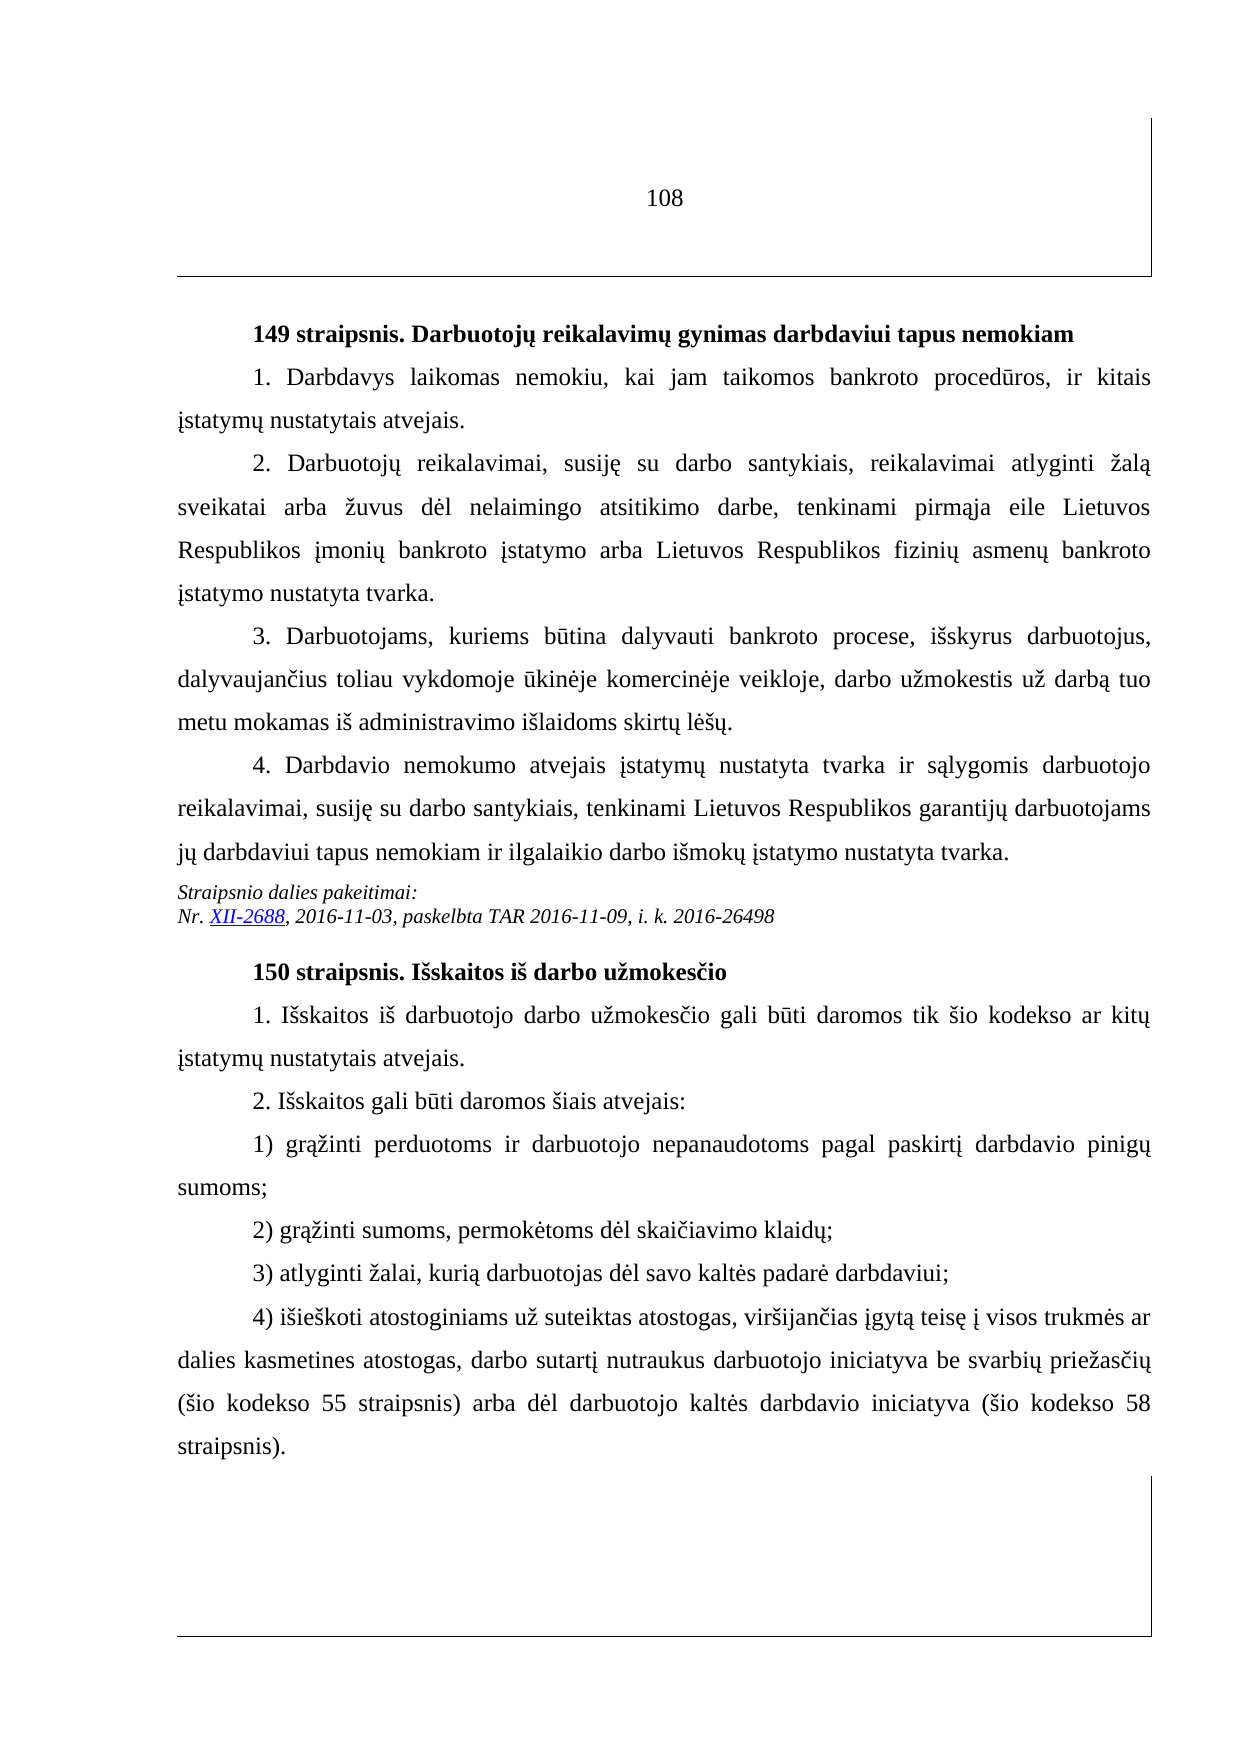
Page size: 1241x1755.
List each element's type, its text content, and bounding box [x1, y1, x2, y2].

text 2) grąžinti sumoms, permokėtoms dėl skaičiavimo klaidų; [177, 1215, 1152, 1244]
subtitle 150 straipsnis. Išskaitos iš darbo užmokesčio [177, 957, 1152, 985]
text 1. Išskaitos iš darbuotojo darbo užmokesčio gali būti daromos tik šio kodekso ar kitų įstatymų nustatytais atvejais. [177, 1000, 1152, 1072]
subtitle 149 straipsnis. Darbuotojų reikalavimų gynimas darbdaviui tapus nemokiam [177, 319, 1152, 348]
text 4) išieškoti atostoginiams už suteiktas atostogas, viršijančias įgytą teisę į visos trukmės ar dalies kasmetines atostogas, darbo sutartį nutraukus darbuotojo iniciatyva be svarbių priežasčių (šio kodekso 55 straipsnis) arba dėl darbuotojo kaltės darbdavio iniciatyva (šio kodekso 58 straipsnis). [177, 1302, 1152, 1460]
text 3) atlyginti žalai, kurią darbuotojas dėl savo kaltės padarė darbdaviui; [177, 1258, 1152, 1287]
text 2. Darbuotojų reikalavimai, susiję su darbo santykiais, reikalavimai atlyginti žalą sveikatai arba žuvus dėl nelaimingo atsitikimo darbe, tenkinami pirmąja eile Lietuvos Respublikos įmonių bankroto įstatymo arba Lietuvos Respublikos fizinių asmenų bankroto įstatymo nustatyta tvarka. [177, 448, 1152, 607]
text Straipsnio dalies pakeitimai: [177, 880, 1152, 904]
text 3. Darbuotojams, kuriems būtina dalyvauti bankroto procese, išskyrus darbuotojus, dalyvaujančius toliau vykdomoje ūkinėje komercinėje veikloje, darbo užmokestis už darbą tuo metu mokamas iš administravimo išlaidoms skirtų lėšų. [177, 621, 1152, 736]
text 1. Darbdavys laikomas nemokiu, kai jam taikomos bankroto procedūros, ir kitais įstatymų nustatytais atvejais. [177, 362, 1152, 434]
text 4. Darbdavio nemokumo atvejais įstatymų nustatyta tvarka ir sąlygomis darbuotojo reikalavimai, susiję su darbo santykiais, tenkinami Lietuvos Respublikos garantijų darbuotojams jų darbdaviui tapus nemokiam ir ilgalaikio darbo išmokų įstatymo nustatyta tvarka. [177, 750, 1152, 865]
text 2. Išskaitos gali būti daromos šiais atvejais: [177, 1086, 1152, 1115]
text 1) grąžinti perduotoms ir darbuotojo nepanaudotoms pagal paskirtį darbdavio pinigų sumoms; [177, 1129, 1152, 1201]
text Nr. XII-2688, 2016-11-03, paskelbta TAR 2016-11-09, i. k. 2016-26498 [177, 904, 1152, 928]
